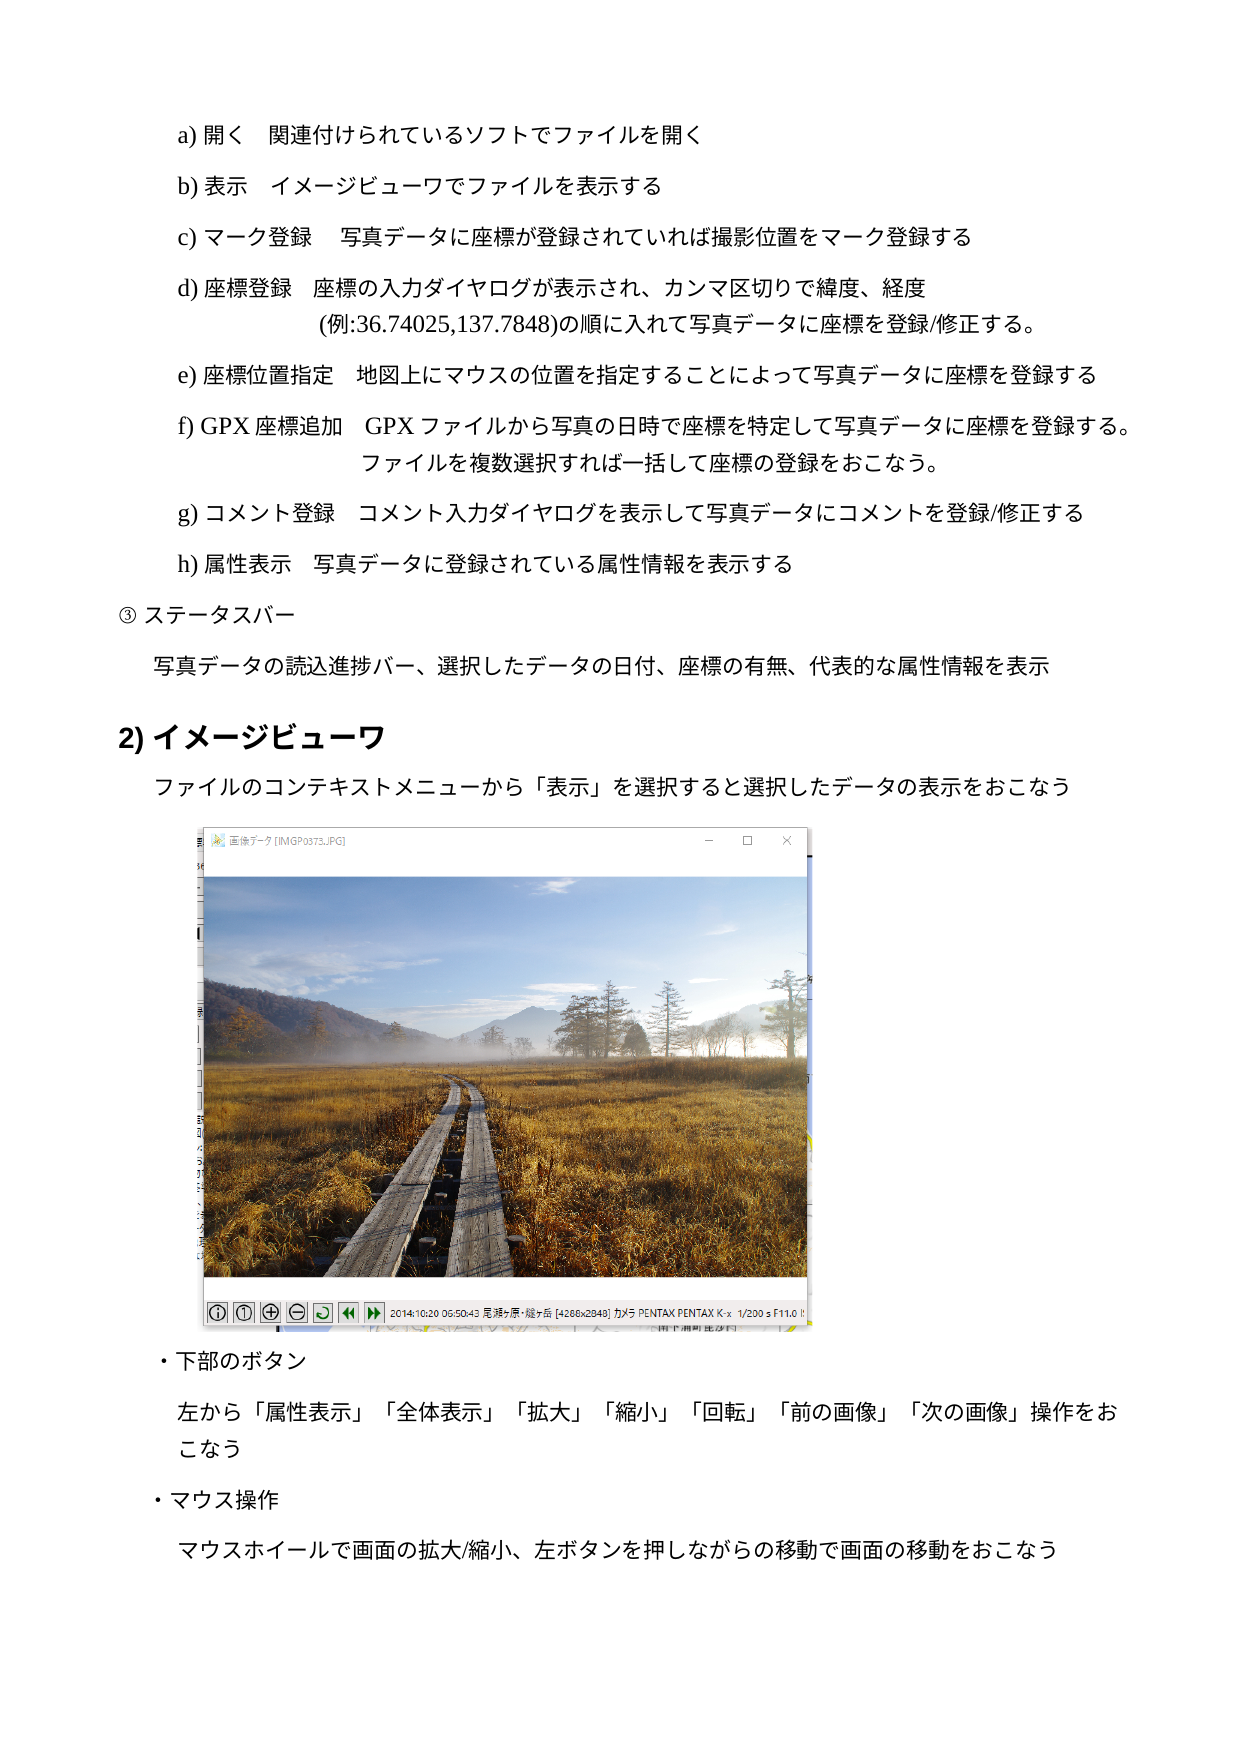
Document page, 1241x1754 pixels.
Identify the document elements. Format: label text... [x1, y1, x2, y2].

text b) 表示 イメージビューワでファイルを表示する [177, 169, 1122, 201]
picture [197, 827, 813, 1332]
text f) GPX座標追加 GPXファイルから写真の日時で座標を特定して写真データに座標を登録する。ファイルを複数選択すれば一括して座標の登録をおこなう。 [177, 409, 1122, 477]
text e) 座標位置指定 地図上にマウスの位置を指定することによって写真データに座標を登録する [177, 358, 1122, 390]
text g) コメント登録 コメント入力ダイヤログを表示して写真データにコメントを登録/修正する [177, 496, 1122, 528]
text マウスホイールで画面の拡大/縮小、左ボタンを押しながらの移動で画面の移動をおこなう [177, 1533, 1122, 1565]
subtitle 2) イメージビューワ [118, 715, 1122, 757]
text 写真データの読込進捗バー、選択したデータの日付、座標の有無、代表的な属性情報を表示 [153, 649, 1122, 681]
text ファイルのコンテキストメニューから「表示」を選択すると選択したデータの表示をおこなう [153, 770, 1122, 801]
text ・マウス操作 [148, 1483, 1122, 1514]
text a) 開く 関連付けられているソフトでファイルを開く [177, 118, 1122, 150]
text h) 属性表示 写真データに登録されている属性情報を表示する [177, 547, 1122, 579]
text c) マーク登録 写真データに座標が登録されていれば撮影位置をマーク登録する [177, 220, 1122, 252]
text 左から「属性表示」「全体表示」「拡大」「縮小」「回転」「前の画像」「次の画像」操作をおこなう [177, 1395, 1122, 1463]
text d) 座標登録 座標の入力ダイヤログが表示され、カンマ区切りで緯度、経度(例:36.74025,137.7848)の順に入れて写真データに座標を登録/修正する。 [177, 271, 1122, 339]
text ・下部のボタン [153, 1344, 1122, 1376]
text ③ ステータスバー [118, 598, 1122, 630]
